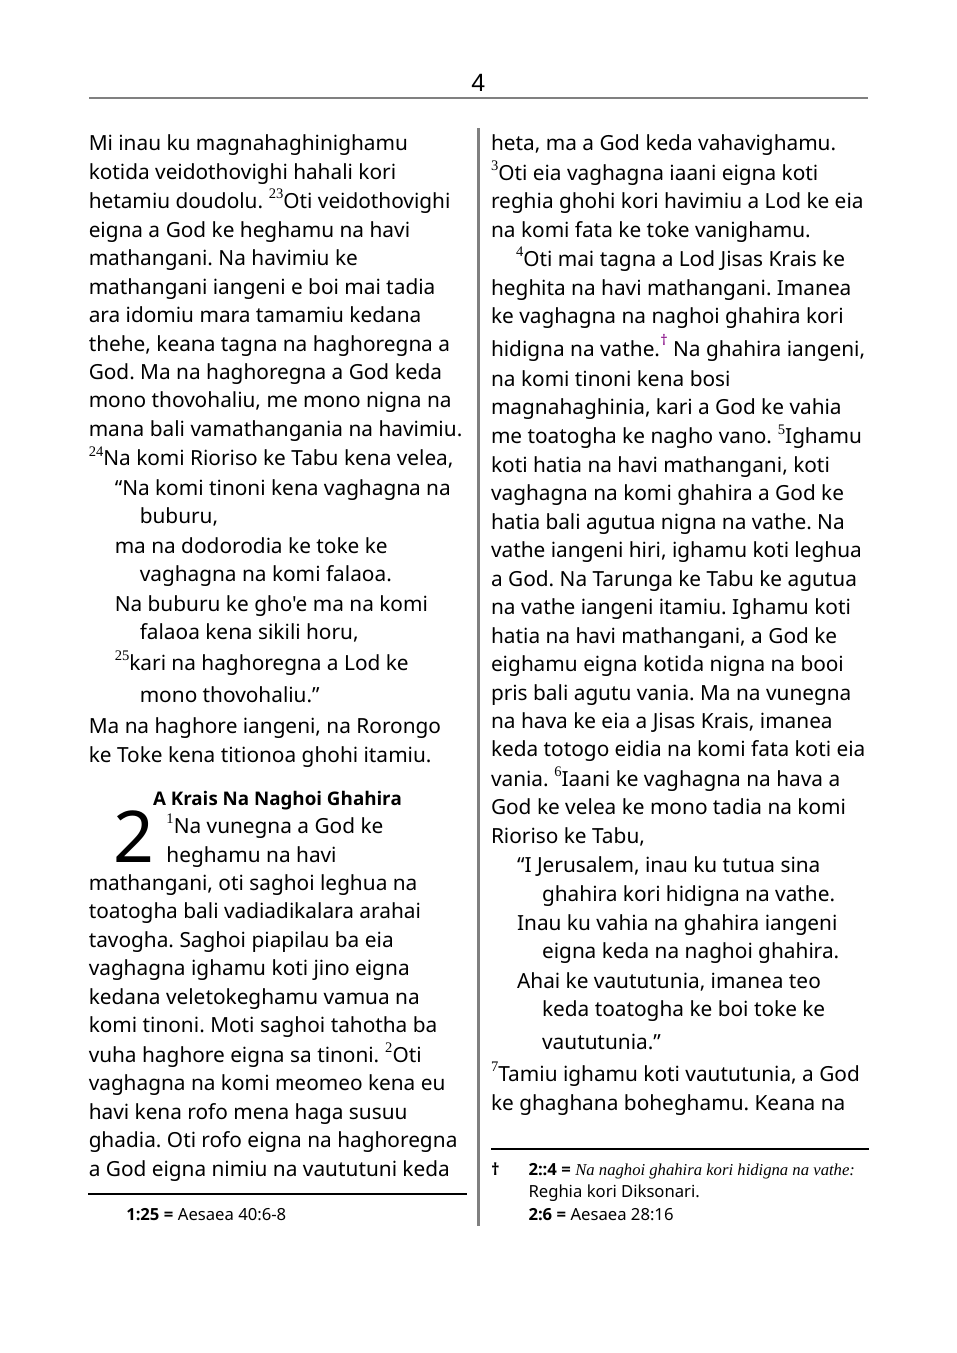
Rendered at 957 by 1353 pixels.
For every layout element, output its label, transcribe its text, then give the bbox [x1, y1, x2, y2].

text “Na komi tinoni kena vaghagna na buburu, [115, 473, 465, 530]
text Ahai ke vaututunia, imanea teo keda toatogha ke boi toke ke vaututunia.” [517, 965, 867, 1057]
text 21Na vunegna a God ke heghamu na havi mathangani, oti saghoi leghua na toatogha bali vadiadikalara arahai tavogha. Saghoi piapilau ba eia vaghagna ighamu koti jino eigna kedana veletokeghamu vamua na komi tinoni. Moti saghoi tahotha ba vuha haghore eigna sa tinoni. 2Oti vaghagna na komi meomeo kena eu havi kena rofo mena haga susuu ghadia. Oti rofo eigna na haghoregna a God eigna nimiu na vaututuni keda [88, 810, 466, 1182]
text Na buburu ke gho'e ma na komi falaoa kena sikili horu, [115, 588, 465, 646]
text 25kari na haghoregna a Lod ke mono thovohaliu.” [115, 646, 465, 710]
text ma na dodorodia ke toke ke vaghagna na komi falaoa. [115, 530, 465, 588]
text 4Oti mai tagna a Lod Jisas Krais ke heghita na havi mathangani. Imanea ke vaghagna na naghoi ghahira kori hidigna na vathe. Na ghahira iangeni, na komi tinoni kena bosi magnahaghinia, kari a God ke vahia me toatogha ke nagho vano. 5Ighamu koti hatia na havi mathangani, koti vaghagna na komi ghahira a God ke hatia bali agutua nigna na vathe. Na vathe iangeni hiri, ighamu koti leghua a God. Na Tarunga ke Tabu ke agutua na vathe iangeni itamiu. Ighamu koti hatia na havi mathangani, a God ke eighamu eigna kotida nigna na booi pris bali agutu vania. Ma na vunegna na hava ke eia a Jisas Krais, imanea keda totogo eidia na komi fata koti eia vania. 6Iaani ke vaghagna na hava a God ke velea ke mono tadia na komi Rioriso ke Tabu, [491, 243, 868, 849]
text heta, ma a God keda vahavighamu. 3Oti eia vaghagna iaani eigna koti reghia ghohi kori havimiu a Lod ke eia na komi fata ke toke vanighamu. [491, 128, 868, 243]
text Inau ku vahia na ghahira iangeni eigna keda na naghoi ghahira. [517, 907, 867, 965]
text Ma na haghore iangeni, na Rorongo ke Toke kena titionoa ghohi itamiu. [88, 711, 466, 768]
text Mi inau ku magnahaghinighamu kotida veidothovighi hahali kori hetamiu doudolu. 23Oti veidothovighi eigna a God ke heghamu na havi mathangani. Na havimiu ke mathangani iangeni e boi mai tadia ara idomiu mara tamamiu kedana thehe, keana tagna na haghoregna a God. Ma na haghoregna a God keda mono thovohaliu, me mono nigna na mana bali vamathangania na havimiu. 24Na komi Rioriso ke Tabu kena velea, [88, 128, 466, 472]
text 2:6 = Aesaea 28:16 [491, 1202, 868, 1225]
text “I Jerusalem, inau ku tutua sina ghahira kori hidigna na vathe. [517, 850, 867, 907]
text 2::4 = Na naghoi ghahira kori hidigna na vathe: Reghia kori Diksonari. [491, 1157, 868, 1202]
text A Krais Na Naghoi Ghahira [88, 785, 466, 810]
text 7Tamiu ighamu koti vaututunia, a God ke ghaghana boheghamu. Keana na [491, 1058, 868, 1116]
text 1:25 = Aesaea 40:6-8 [88, 1202, 466, 1225]
